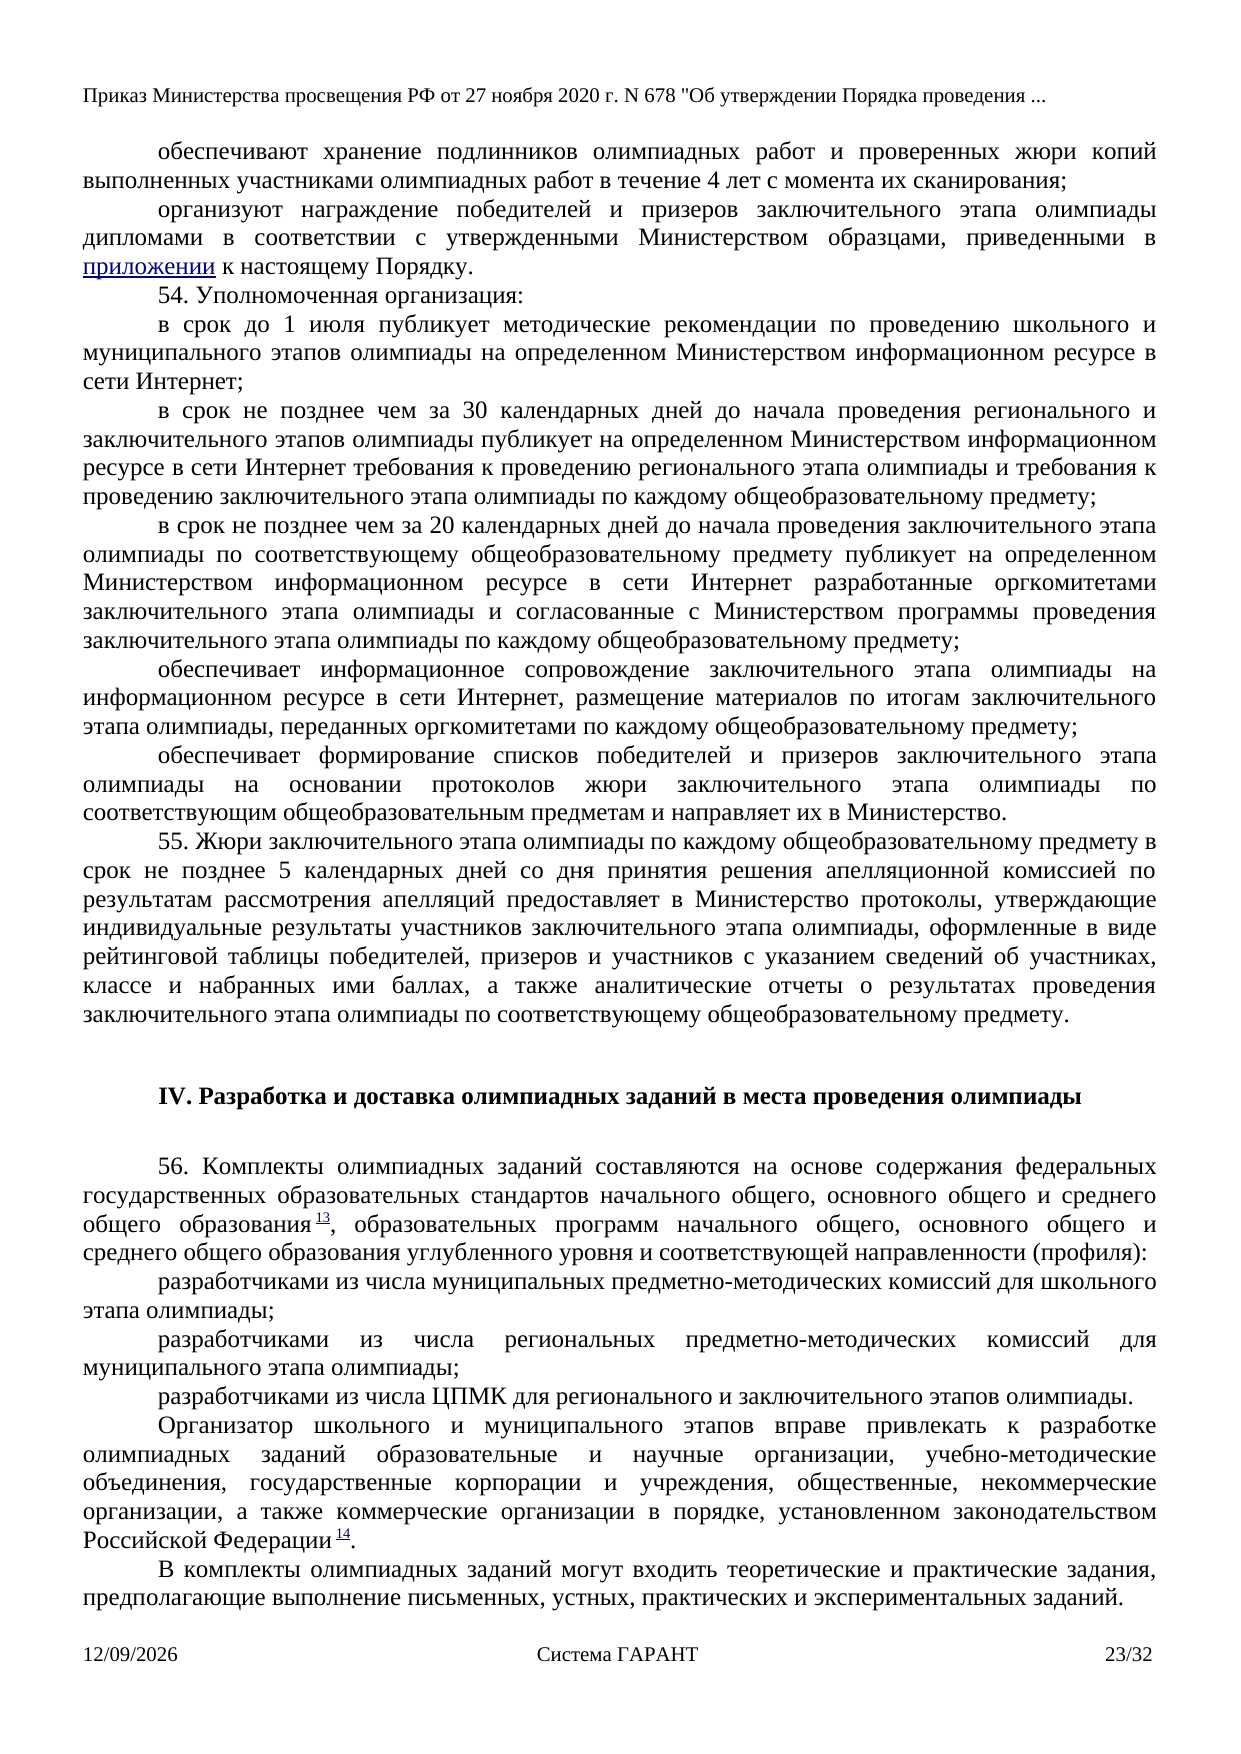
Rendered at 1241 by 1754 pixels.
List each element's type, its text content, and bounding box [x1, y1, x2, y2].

text в срок не позднее чем за 30 календарных дней до начала проведения регионального и заключительного этапов олимпиады публикует на определенном Министерством информационном ресурсе в сети Интернет требования к проведению регионального этапа олимпиады и требования к проведению заключительного этапа олимпиады по каждому общеобразовательному предмету; [83, 395, 1157, 510]
text разработчиками из числа региональных предметно-методических комиссий для муниципального этапа олимпиады; [83, 1324, 1157, 1381]
text 54. Уполномоченная организация: [83, 280, 1157, 309]
text разработчиками из числа ЦПМК для регионального и заключительного этапов олимпиады. [83, 1381, 1157, 1410]
text в срок не позднее чем за 20 календарных дней до начала проведения заключительного этапа олимпиады по соответствующему общеобразовательному предмету публикует на определенном Министерством информационном ресурсе в сети Интернет разработанные оргкомитетами заключительного этапа олимпиады и согласованные с Министерством программы проведения заключительного этапа олимпиады по каждому общеобразовательному предмету; [83, 510, 1157, 654]
text 55. Жюри заключительного этапа олимпиады по каждому общеобразовательному предмету в срок не позднее 5 календарных дней со дня принятия решения апелляционной комиссией по результатам рассмотрения апелляций предоставляет в Министерство протоколы, утверждающие индивидуальные результаты участников заключительного этапа олимпиады, оформленные в виде рейтинговой таблицы победителей, призеров и участников с указанием сведений об участниках, классе и набранных ими баллах, а также аналитические отчеты о результатах проведения заключительного этапа олимпиады по соответствующему общеобразовательному предмету. [83, 826, 1157, 1027]
text 56. Комплекты олимпиадных заданий составляются на основе содержания федеральных государственных образовательных стандартов начального общего, основного общего и среднего общего образования 13, образовательных программ начального общего, основного общего и среднего общего образования углубленного уровня и соответствующей направленности (профиля): [83, 1151, 1157, 1266]
subtitle IV. Разработка и доставка олимпиадных заданий в места проведения олимпиады [83, 1081, 1157, 1110]
text В комплекты олимпиадных заданий могут входить теоретические и практические задания, предполагающие выполнение письменных, устных, практических и экспериментальных заданий. [83, 1554, 1157, 1611]
text обеспечивает формирование списков победителей и призеров заключительного этапа олимпиады на основании протоколов жюри заключительного этапа олимпиады по соответствующим общеобразовательным предметам и направляет их в Министерство. [83, 740, 1157, 826]
text в срок до 1 июля публикует методические рекомендации по проведению школьного и муниципального этапов олимпиады на определенном Министерством информационном ресурсе в сети Интернет; [83, 309, 1157, 395]
text обеспечивают хранение подлинников олимпиадных работ и проверенных жюри копий выполненных участниками олимпиадных работ в течение 4 лет с момента их сканирования; [83, 136, 1157, 194]
text организуют награждение победителей и призеров заключительного этапа олимпиады дипломами в соответствии с утвержденными Министерством образцами, приведенными в приложении к настоящему Порядку. [83, 194, 1157, 280]
text Организатор школьного и муниципального этапов вправе привлекать к разработке олимпиадных заданий образовательные и научные организации, учебно-методические объединения, государственные корпорации и учреждения, общественные, некоммерческие организации, а также коммерческие организации в порядке, установленном законодательством Российской Федерации 14. [83, 1410, 1157, 1554]
text обеспечивает информационное сопровождение заключительного этапа олимпиады на информационном ресурсе в сети Интернет, размещение материалов по итогам заключительного этапа олимпиады, переданных оргкомитетами по каждому общеобразовательному предмету; [83, 654, 1157, 740]
text разработчиками из числа муниципальных предметно-методических комиссий для школьного этапа олимпиады; [83, 1266, 1157, 1324]
